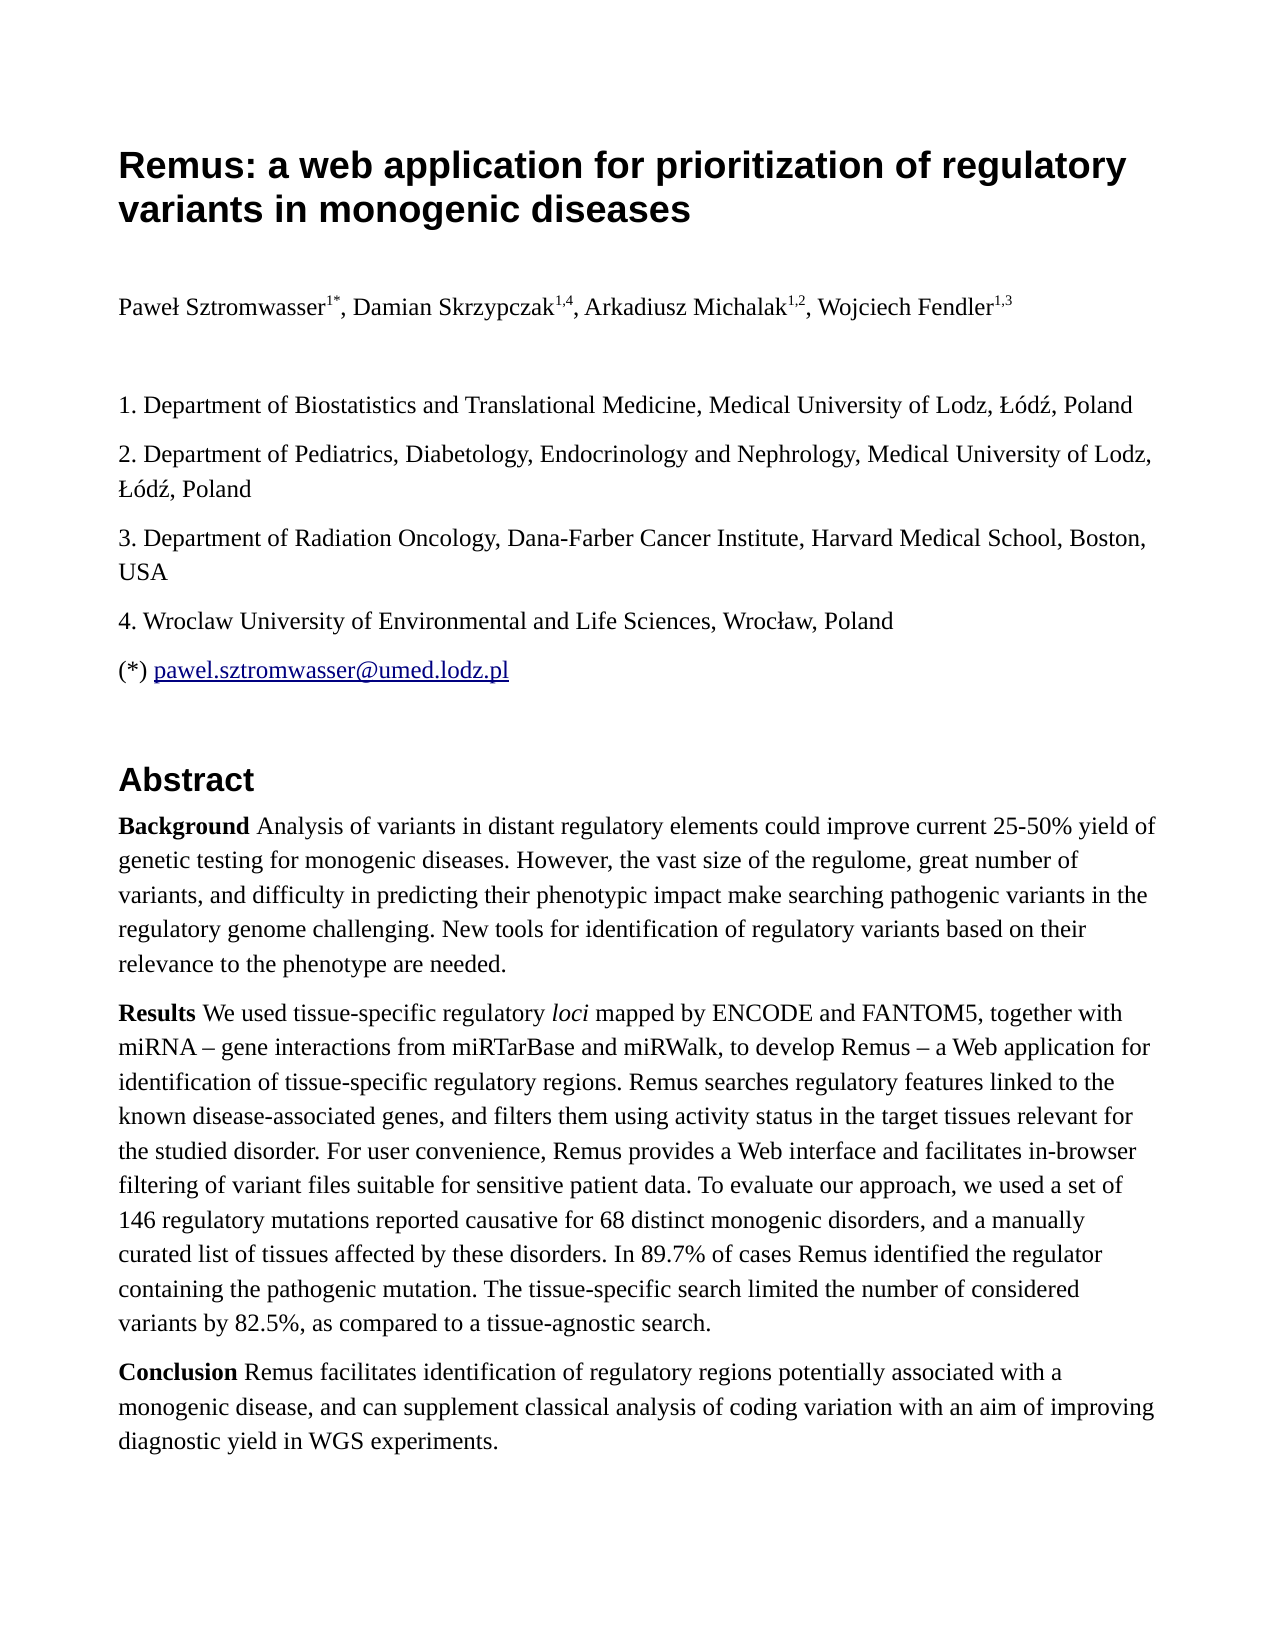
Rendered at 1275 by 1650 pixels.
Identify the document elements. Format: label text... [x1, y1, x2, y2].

text 3. Department of Radiation Oncology, Dana-Farber Cancer Institute, Harvard Medical School, Boston, USA [118, 523, 1157, 586]
text Background Analysis of variants in distant regulatory elements could improve current 25-50% yield of genetic testing for monogenic diseases. However, the vast size of the regulome, great number of variants, and difficulty in predicting their phenotypic impact make searching pathogenic variants in the regulatory genome challenging. New tools for identification of regulatory variants based on their relevance to the phenotype are needed. [118, 811, 1157, 977]
text (*) pawel.sztromwasser@umed.lodz.pl [118, 655, 1157, 684]
subtitle Abstract [118, 760, 1157, 798]
text Paweł Sztromwasser1*, Damian Skrzypczak1,4, Arkadiusz Michalak1,2, Wojciech Fendler1,3 [118, 292, 1157, 321]
text 1. Department of Biostatistics and Translational Medicine, Medical University of Lodz, Łódź, Poland [118, 390, 1157, 419]
subtitle Remus: a web application for prioritization of regulatory variants in monogenic diseases [118, 143, 1157, 230]
text Conclusion Remus facilitates identification of regulatory regions potentially associated with a monogenic disease, and can supplement classical analysis of coding variation with an aim of improving diagnostic yield in WGS experiments. [118, 1357, 1157, 1455]
text 4. Wroclaw University of Environmental and Life Sciences, Wrocław, Poland [118, 606, 1157, 635]
text Results We used tissue-specific regulatory loci mapped by ENCODE and FANTOM5, together with miRNA – gene interactions from miRTarBase and miRWalk, to develop Remus – a Web application for identification of tissue-specific regulatory regions. Remus searches regulatory features linked to the known disease-associated genes, and filters them using activity status in the target tissues relevant for the studied disorder. For user convenience, Remus provides a Web interface and facilitates in-browser filtering of variant files suitable for sensitive patient data. To evaluate our approach, we used a set of 146 regulatory mutations reported causative for 68 distinct monogenic disorders, and a manually curated list of tissues affected by these disorders. In 89.7% of cases Remus identified the regulator containing the pathogenic mutation. The tissue-specific search limited the number of considered variants by 82.5%, as compared to a tissue-agnostic search. [118, 998, 1157, 1337]
text 2. Department of Pediatrics, Diabetology, Endocrinology and Nephrology, Medical University of Lodz, Łódź, Poland [118, 439, 1157, 502]
